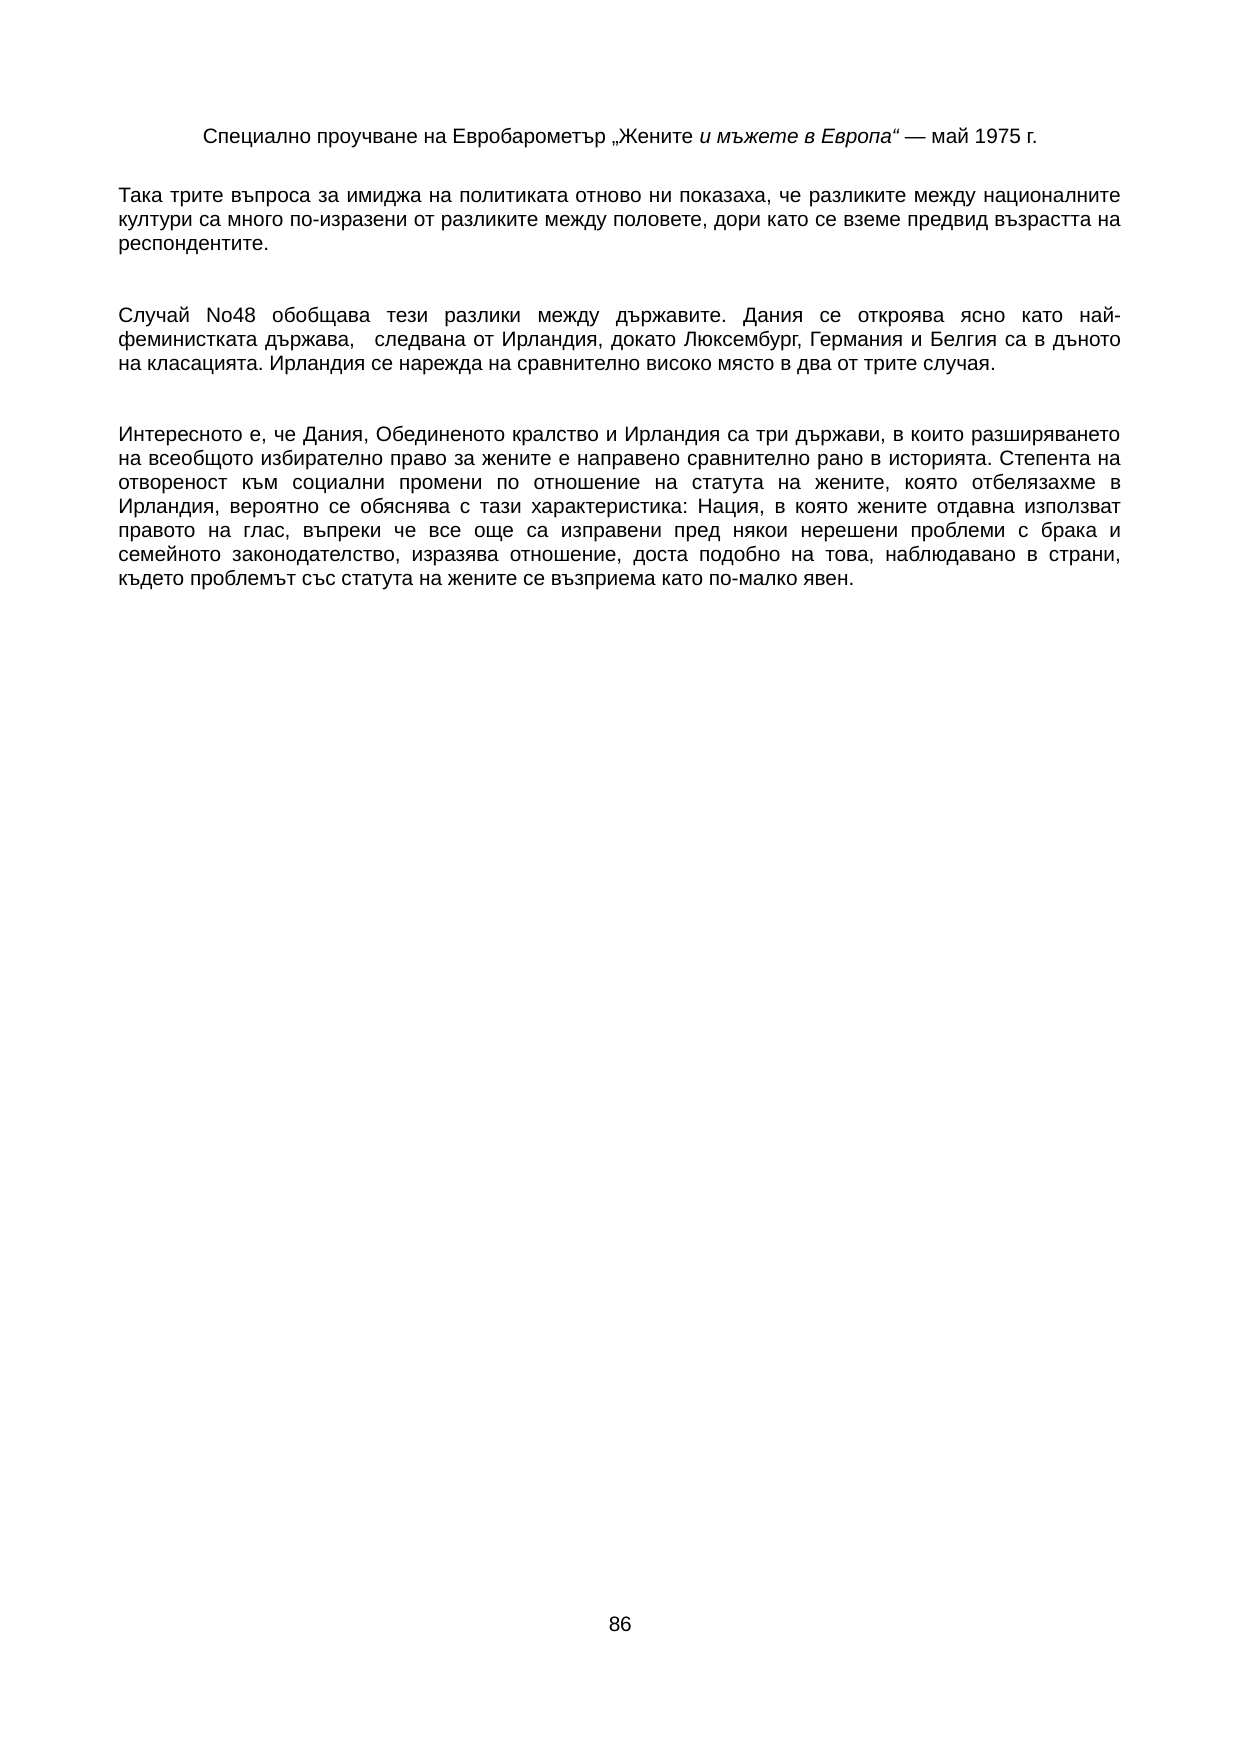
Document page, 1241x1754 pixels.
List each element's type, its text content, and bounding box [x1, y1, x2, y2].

text Така трите въпроса за имиджа на политиката отново ни показаха, че разликите между националните култури са много по-изразени от разликите между половете, дори като се вземе предвид възрастта на респондентите. [118, 183, 1122, 255]
text Интересното е, че Дания, Обединеното кралство и Ирландия са три държави, в които разширяването на всеобщото избирателно право за жените е направено сравнително рано в историята. Степента на отвореност към социални промени по отношение на статута на жените, която отбелязахме в Ирландия, вероятно се обяснява с тази характеристика: Нация, в която жените отдавна използват правото на глас, въпреки че все още са изправени пред някои нерешени проблеми с брака и семейното законодателство, изразява отношение, доста подобно на това, наблюдавано в страни, където проблемът със статута на жените се възприема като по-малко явен. [118, 422, 1122, 589]
text Случай No48 обобщава тези разлики между държавите. Дания се откроява ясно като най-феминистката държава, следвана от Ирландия, докато Люксембург, Германия и Белгия са в дъното на класацията. Ирландия се нарежда на сравнително високо място в два от трите случая. [118, 302, 1122, 374]
